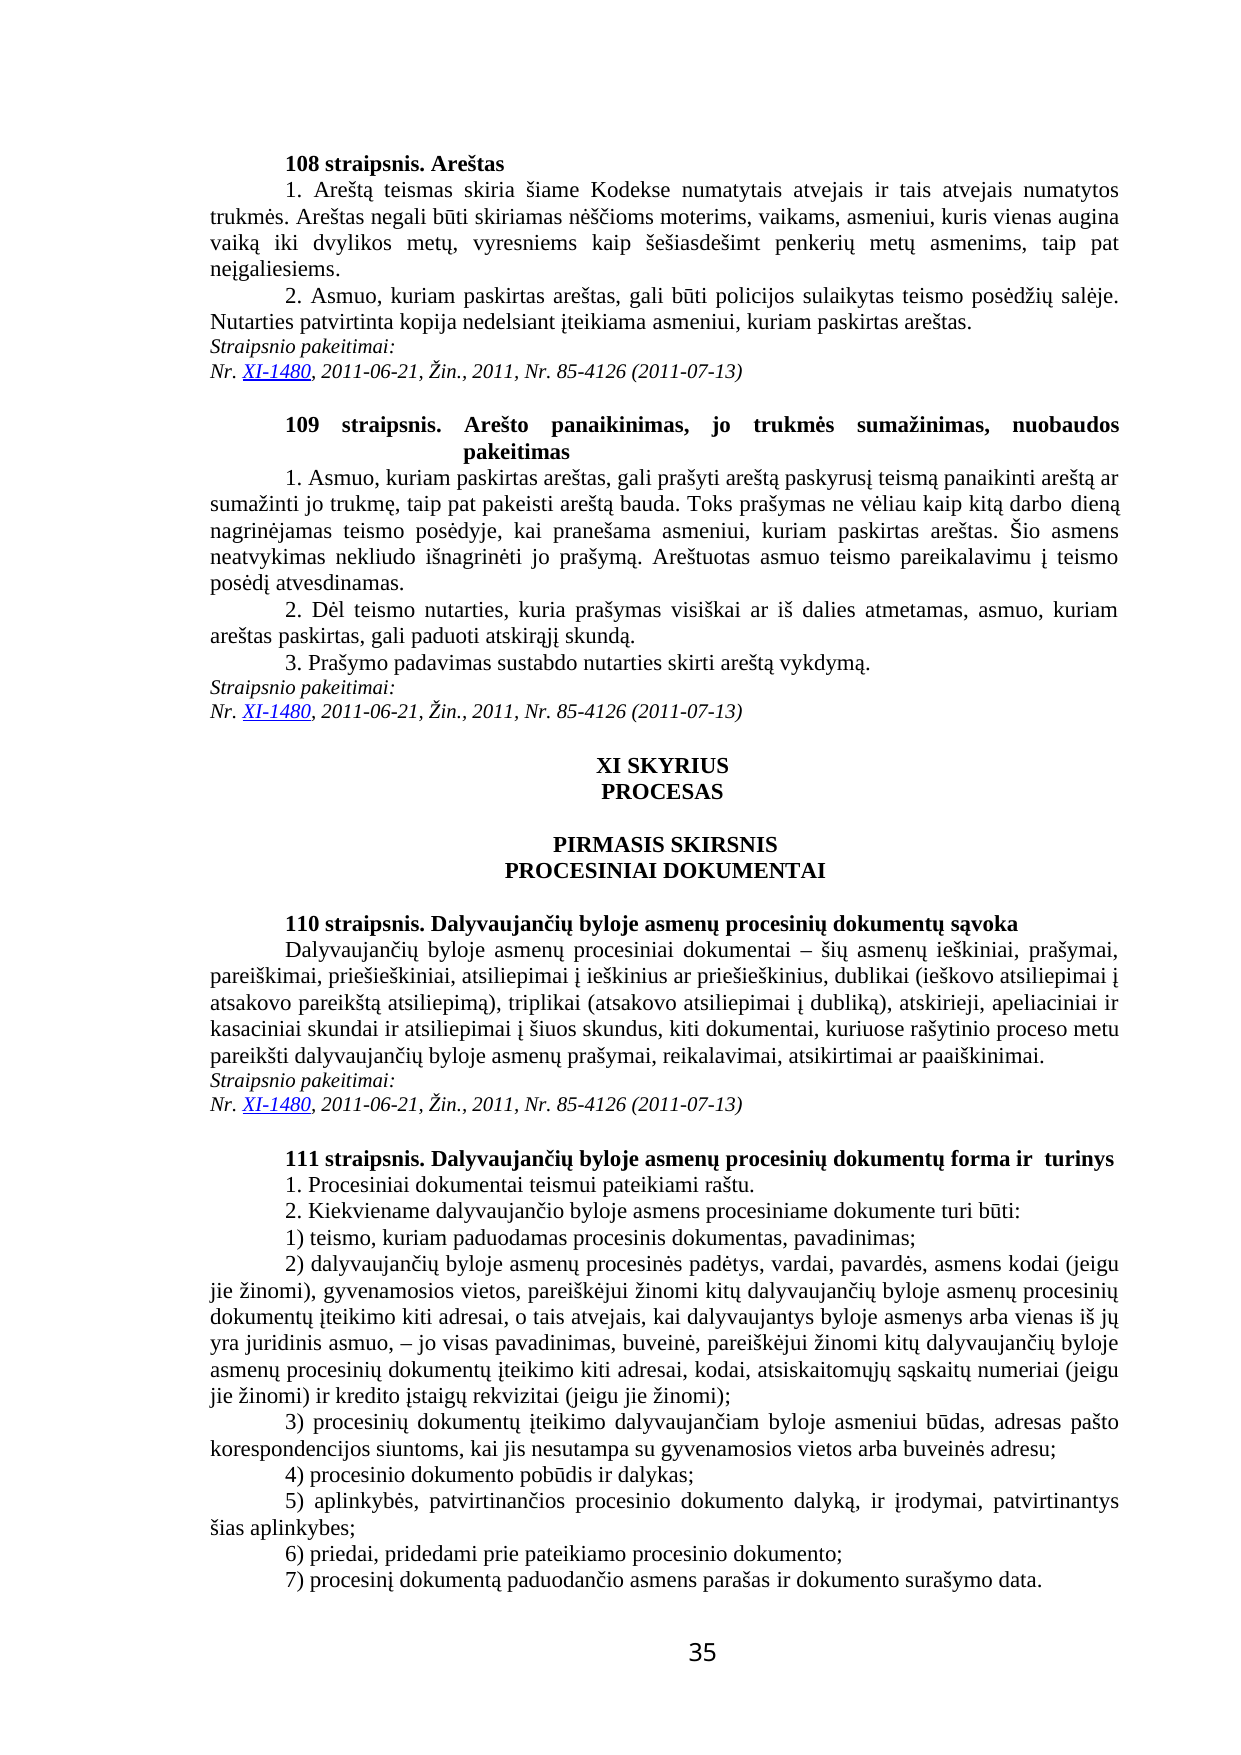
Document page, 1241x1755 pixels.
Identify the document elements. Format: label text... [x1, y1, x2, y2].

text 2) dalyvaujančių byloje asmenų procesinės padėtys, vardai, pavardės, asmens kodai (jeigu jie žinomi), gyvenamosios vietos, pareiškėjui žinomi kitų dalyvaujančių byloje asmenų procesinių dokumentų įteikimo kiti adresai, o tais atvejais, kai dalyvaujantys byloje asmenys arba vienas iš jų yra juridinis asmuo, – jo visas pavadinimas, buveinė, pareiškėjui žinomi kitų dalyvaujančių byloje asmenų procesinių dokumentų įteikimo kiti adresai, kodai, atsiskaitomųjų sąskaitų numeriai (jeigu jie žinomi) ir kredito įstaigų rekvizitai (jeigu jie žinomi); [210, 1250, 1120, 1408]
text Pirmasis skirsnis [210, 831, 1120, 857]
text 3. Prašymo padavimas sustabdo nutarties skirti areštą vykdymą. [210, 648, 1120, 675]
text 1) teismo, kuriam paduodamas procesinis dokumentas, pavadinimas; [210, 1224, 1120, 1250]
text 3) procesinių dokumentų įteikimo dalyvaujančiam byloje asmeniui būdas, adresas pašto korespondencijos siuntoms, kai jis nesutampa su gyvenamosios vietos arba buveinės adresu; [210, 1408, 1120, 1461]
text 111 straipsnis. Dalyvaujančių byloje asmenų procesinių dokumentų forma ir turinys [285, 1145, 1120, 1171]
text 1. Asmuo, kuriam paskirtas areštas, gali prašyti areštą paskyrusį teismą panaikinti areštą ar sumažinti jo trukmę, taip pat pakeisti areštą bauda. Toks prašymas ne vėliau kaip kitą darbo dieną nagrinėjamas teismo posėdyje, kai pranešama asmeniui, kuriam paskirtas areštas. Šio asmens neatvykimas nekliudo išnagrinėti jo prašymą. Areštuotas asmuo teismo pareikalavimu į teismo posėdį atvesdinamas. [210, 464, 1120, 596]
text 4) procesinio dokumento pobūdis ir dalykas; [210, 1461, 1120, 1487]
text 108 straipsnis. Areštas [210, 150, 1120, 176]
text Straipsnio pakeitimai: [210, 334, 1120, 358]
text Dalyvaujančių byloje asmenų procesiniai dokumentai – šių asmenų ieškiniai, prašymai, pareiškimai, priešieškiniai, atsiliepimai į ieškinius ar priešieškinius, dublikai (ieškovo atsiliepimai į atsakovo pareikštą atsiliepimą), triplikai (atsakovo atsiliepimai į dubliką), atskirieji, apeliaciniai ir kasaciniai skundai ir atsiliepimai į šiuos skundus, kiti dokumentai, kuriuose rašytinio proceso metu pareikšti dalyvaujančių byloje asmenų prašymai, reikalavimai, atsikirtimai ar paaiškinimai. [210, 936, 1120, 1068]
text 7) procesinį dokumentą paduodančio asmens parašas ir dokumento surašymo data. [210, 1567, 1120, 1593]
text Straipsnio pakeitimai: [210, 675, 1120, 699]
text 109 straipsnis. Arešto panaikinimas, jo trukmės sumažinimas, nuobaudos pakeitimas [285, 411, 1120, 464]
text 110 straipsnis. Dalyvaujančių byloje asmenų procesinių dokumentų sąvoka [210, 910, 1120, 936]
text 2. Kiekviename dalyvaujančio byloje asmens procesiniame dokumente turi būti: [210, 1198, 1120, 1224]
text Nr. XI-1480, 2011-06-21, Žin., 2011, Nr. 85-4126 (2011-07-13) [210, 1092, 1120, 1116]
text Nr. XI-1480, 2011-06-21, Žin., 2011, Nr. 85-4126 (2011-07-13) [210, 699, 1120, 723]
text 6) priedai, pridedami prie pateikiamo procesinio dokumento; [210, 1540, 1120, 1567]
text Nr. XI-1480, 2011-06-21, Žin., 2011, Nr. 85-4126 (2011-07-13) [210, 358, 1120, 383]
text Procesiniai dokumentai [210, 857, 1120, 883]
text XI skyrius [210, 752, 1120, 778]
text 2. Dėl teismo nutarties, kuria prašymas visiškai ar iš dalies atmetamas, asmuo, kuriam areštas paskirtas, gali paduoti atskirąjį skundą. [210, 596, 1120, 648]
text 1. Areštą teismas skiria šiame Kodekse numatytais atvejais ir tais atvejais numatytos trukmės. Areštas negali būti skiriamas nėščioms moterims, vaikams, asmeniui, kuris vienas augina vaiką iki dvylikos metų, vyresniems kaip šešiasdešimt penkerių metų asmenims, taip pat neįgaliesiems. [210, 176, 1120, 282]
text 5) aplinkybės, patvirtinančios procesinio dokumento dalyką, ir įrodymai, patvirtinantys šias aplinkybes; [210, 1487, 1120, 1540]
text Procesas [210, 778, 1120, 804]
text 1. Procesiniai dokumentai teismui pateikiami raštu. [210, 1171, 1120, 1198]
text Straipsnio pakeitimai: [210, 1068, 1120, 1092]
text 2. Asmuo, kuriam paskirtas areštas, gali būti policijos sulaikytas teismo posėdžių salėje. Nutarties patvirtinta kopija nedelsiant įteikiama asmeniui, kuriam paskirtas areštas. [210, 282, 1120, 334]
